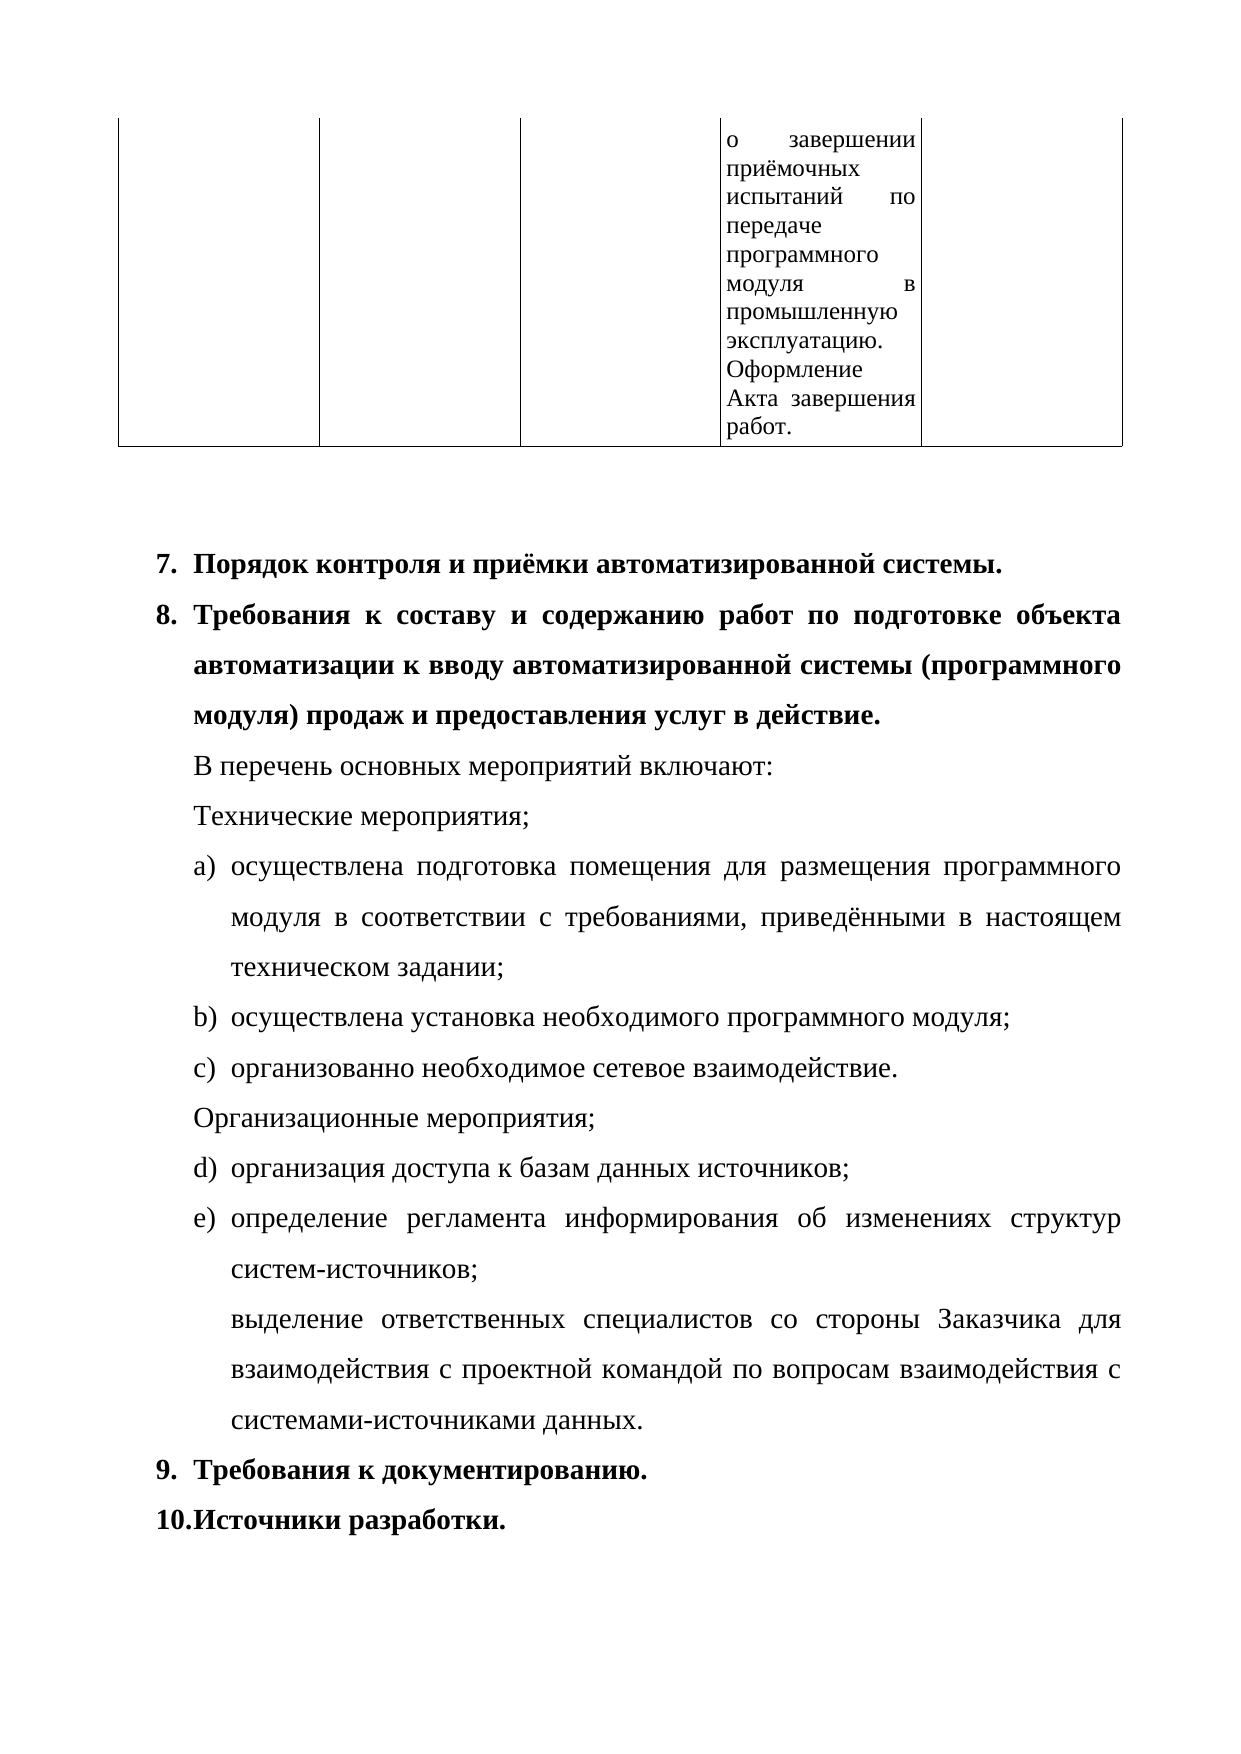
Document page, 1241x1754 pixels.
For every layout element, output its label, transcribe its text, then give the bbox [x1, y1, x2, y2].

table_cell [521, 118, 720, 446]
list определение регламента информирования об изменениях структур систем-источников; [193, 1201, 1122, 1284]
list организация доступа к базам данных источников; [193, 1150, 1122, 1184]
list В перечень основных мероприятий включают: [156, 748, 1122, 781]
list Требования к документированию. [156, 1452, 1122, 1486]
table_cell [119, 118, 319, 446]
list осуществлена подготовка помещения для размещения программного модуля в соответствии с требованиями, приведёнными в настоящем техническом задании; [193, 848, 1122, 983]
list организованно необходимое сетевое взаимодействие. [193, 1050, 1122, 1083]
list Порядок контроля и приёмки автоматизированной системы. [156, 547, 1122, 580]
table_cell [320, 118, 520, 446]
table_cell [922, 118, 1122, 446]
list осуществлена установка необходимого программного модуля; [193, 999, 1122, 1033]
list Организационные мероприятия; [156, 1100, 1122, 1133]
list Источники разработки. [156, 1502, 1122, 1536]
list Технические мероприятия; [156, 798, 1122, 832]
list Требования к составу и содержанию работ по подготовке объекта автоматизации к вводу автоматизированной системы (программного модуля) продаж и предоставления услуг в действие. [156, 597, 1122, 731]
list выделение ответственных специалистов со стороны Заказчика для взаимодействия с проектной командой по вопросам взаимодействия с системами-источниками данных. [193, 1301, 1122, 1435]
table_cell о завершении приёмочных испытаний по передаче программного модуля в промышленную эксплуатацию. Оформление Акта завершения работ. [721, 118, 921, 446]
